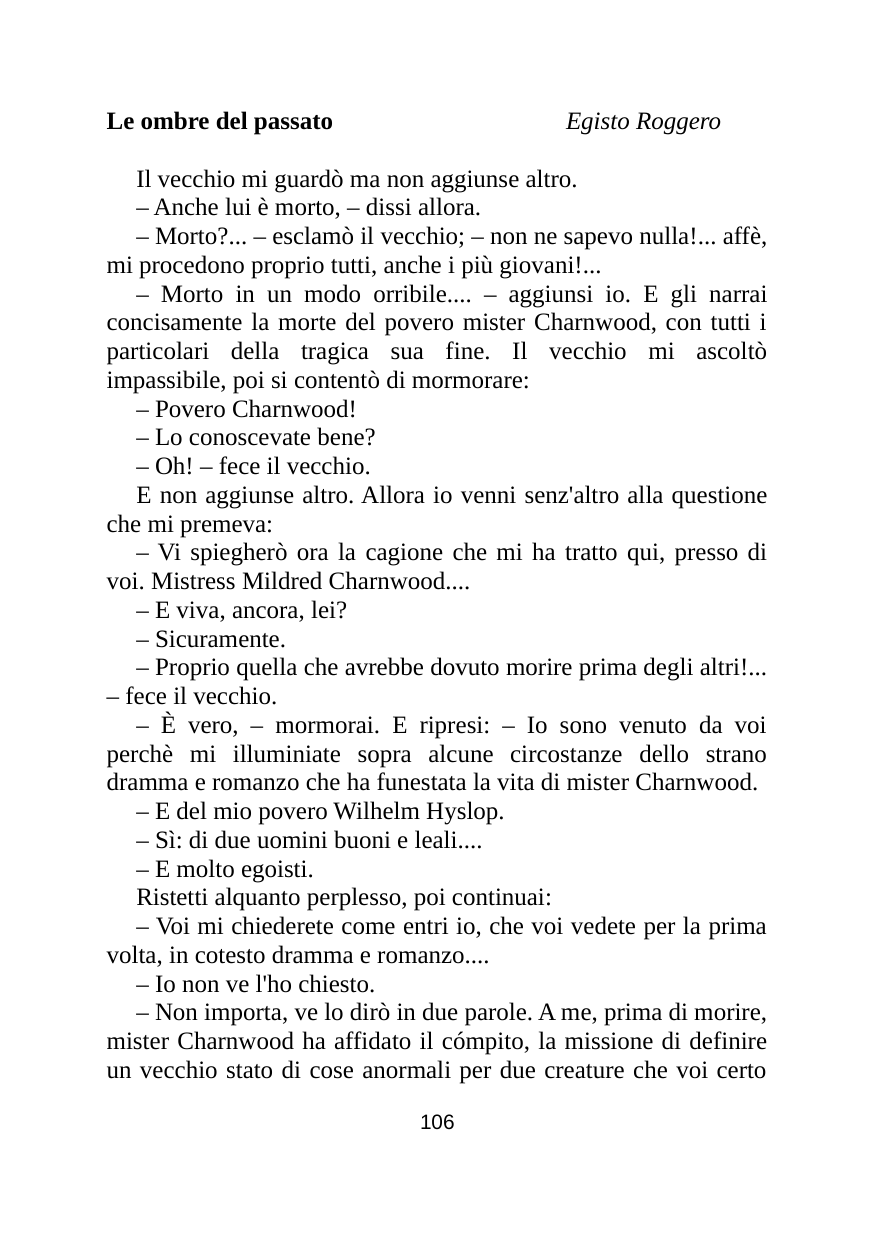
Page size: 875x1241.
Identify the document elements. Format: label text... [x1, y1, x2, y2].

text – Oh! – fece il vecchio. [106, 451, 768, 480]
text – Lo conoscevate bene? [106, 422, 768, 451]
text – Morto?... – esclamò il vecchio; – non ne sapevo nulla!... affè, mi procedono proprio tutti, anche i più giovani!... [106, 221, 768, 279]
text E non aggiunse altro. Allora io venni senz'altro alla questione che mi premeva: [106, 480, 768, 537]
text – Sì: di due uomini buoni e leali.... [106, 825, 768, 854]
text – Sicuramente. [106, 624, 768, 652]
text – Anche lui è morto, – dissi allora. [106, 192, 768, 221]
text – E molto egoisti. [106, 854, 768, 882]
text – E del mio povero Wilhelm Hyslop. [106, 796, 768, 825]
text – Voi mi chiederete come entri io, che voi vedete per la prima volta, in cotesto dramma e romanzo.... [106, 911, 768, 969]
text – Morto in un modo orribile.... – aggiunsi io. E gli narrai concisamente la morte del povero mister Charnwood, con tutti i particolari della tragica sua fine. Il vecchio mi ascoltò impassibile, poi si contentò di mormorare: [106, 279, 768, 394]
text Il vecchio mi guardò ma non aggiunse altro. [106, 164, 768, 192]
text – Non importa, ve lo dirò in due parole. A me, prima di morire, mister Charnwood ha affidato il cómpito, la missione di definire un vecchio stato di cose anormali per due creature che voi certo [106, 997, 768, 1084]
text – Proprio quella che avrebbe dovuto morire prima degli altri!... – fece il vecchio. [106, 652, 768, 710]
text Ristetti alquanto perplesso, poi continuai: [106, 882, 768, 911]
text – Io non ve l'ho chiesto. [106, 969, 768, 997]
text – Povero Charnwood! [106, 394, 768, 422]
text – È vero, – mormorai. E ripresi: – Io sono venuto da voi perchè mi illuminiate sopra alcune circostanze dello strano dramma e romanzo che ha funestata la vita di mister Charnwood. [106, 710, 768, 796]
text – E viva, ancora, lei? [106, 595, 768, 624]
text – Vi spiegherò ora la cagione che mi ha tratto qui, presso di voi. Mistress Mildred Charnwood.... [106, 537, 768, 595]
